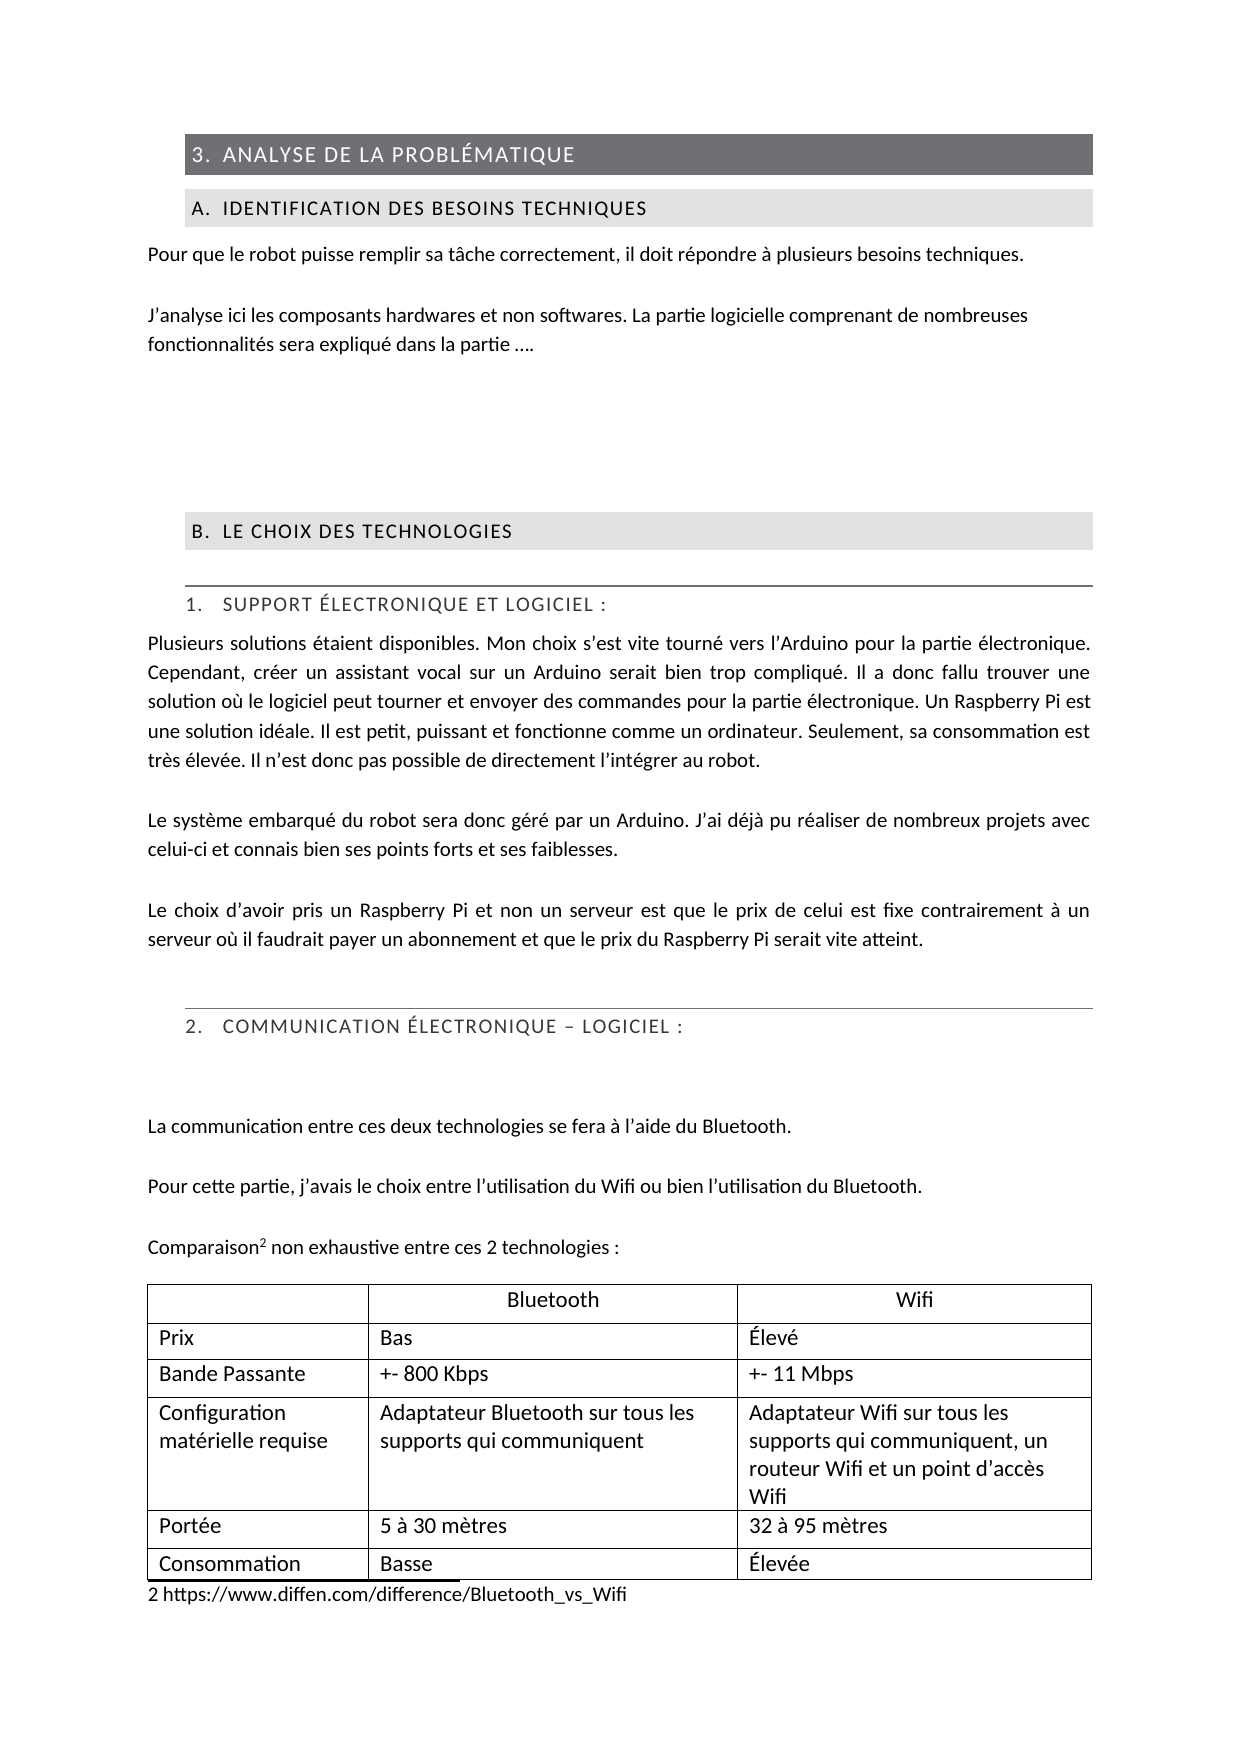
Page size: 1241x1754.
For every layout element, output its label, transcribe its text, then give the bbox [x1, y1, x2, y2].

text Pour que le robot puisse remplir sa tâche correctement, il doit répondre à plusieurs besoins techniques. [148, 241, 1093, 267]
table_cell Bas [369, 1324, 737, 1358]
list Communication électronique – logiciel : [185, 1009, 1093, 1039]
text Le choix d’avoir pris un Raspberry Pi et non un serveur est que le prix de celui est fixe contrairement à un serveur où il faudrait payer un abonnement et que le prix du Raspberry Pi serait vite atteint. [148, 897, 1093, 952]
list Le choix des technologies [191, 519, 1086, 544]
table_cell 32 à 95 mètres [738, 1511, 1091, 1548]
list Support électronique et logiciel : [185, 587, 1093, 616]
text Plusieurs solutions étaient disponibles. Mon choix s’est vite tourné vers l’Arduino pour la partie électronique. Cependant, créer un assistant vocal sur un Arduino serait bien trop compliqué. Il a donc fallu trouver une solution où le logiciel peut tourner et envoyer des commandes pour la partie électronique. Un Raspberry Pi est une solution idéale. Il est petit, puissant et fonctionne comme un ordinateur. Seulement, sa consommation est très élevée. Il n’est donc pas possible de directement l’intégrer au robot. [148, 630, 1093, 772]
table_cell +- 11 Mbps [738, 1360, 1091, 1397]
table_cell Configuration matérielle requise [148, 1398, 368, 1510]
text J’analyse ici les composants hardwares et non softwares. La partie logicielle comprenant de nombreuses fonctionnalités sera expliqué dans la partie …. [148, 302, 1093, 356]
text https://www.diffen.com/difference/Bluetooth_vs_Wifi [148, 1581, 1093, 1606]
table_cell Adaptateur Bluetooth sur tous les supports qui communiquent [369, 1398, 737, 1510]
table_cell Élevée [738, 1549, 1091, 1579]
text La communication entre ces deux technologies se fera à l’aide du Bluetooth. [148, 1113, 1093, 1139]
list Identification des besoins techniques [191, 196, 1086, 221]
text Comparaison non exhaustive entre ces 2 technologies : [148, 1234, 1093, 1259]
text Pour cette partie, j’avais le choix entre l’utilisation du Wifi ou bien l’utilisation du Bluetooth. [148, 1174, 1093, 1199]
list Analyse de la problématique [191, 140, 1086, 168]
table_cell 5 à 30 mètres [369, 1511, 737, 1548]
text Le système embarqué du robot sera donc géré par un Arduino. J’ai déjà pu réaliser de nombreux projets avec celui-ci et connais bien ses points forts et ses faiblesses. [148, 807, 1093, 862]
table_cell Prix [148, 1324, 368, 1358]
table_cell Consommation [148, 1549, 368, 1579]
table_cell Bande Passante [148, 1360, 368, 1397]
table_cell Élevé [738, 1324, 1091, 1358]
table_cell Basse [369, 1549, 737, 1579]
table_cell +- 800 Kbps [369, 1360, 737, 1397]
table_cell Adaptateur Wifi sur tous les supports qui communiquent, un routeur Wifi et un point d’accès Wifi [738, 1398, 1091, 1510]
table_header Wifi [738, 1285, 1091, 1322]
table_header Bluetooth [369, 1285, 737, 1322]
table_header [148, 1285, 368, 1322]
table_cell Portée [148, 1511, 368, 1548]
